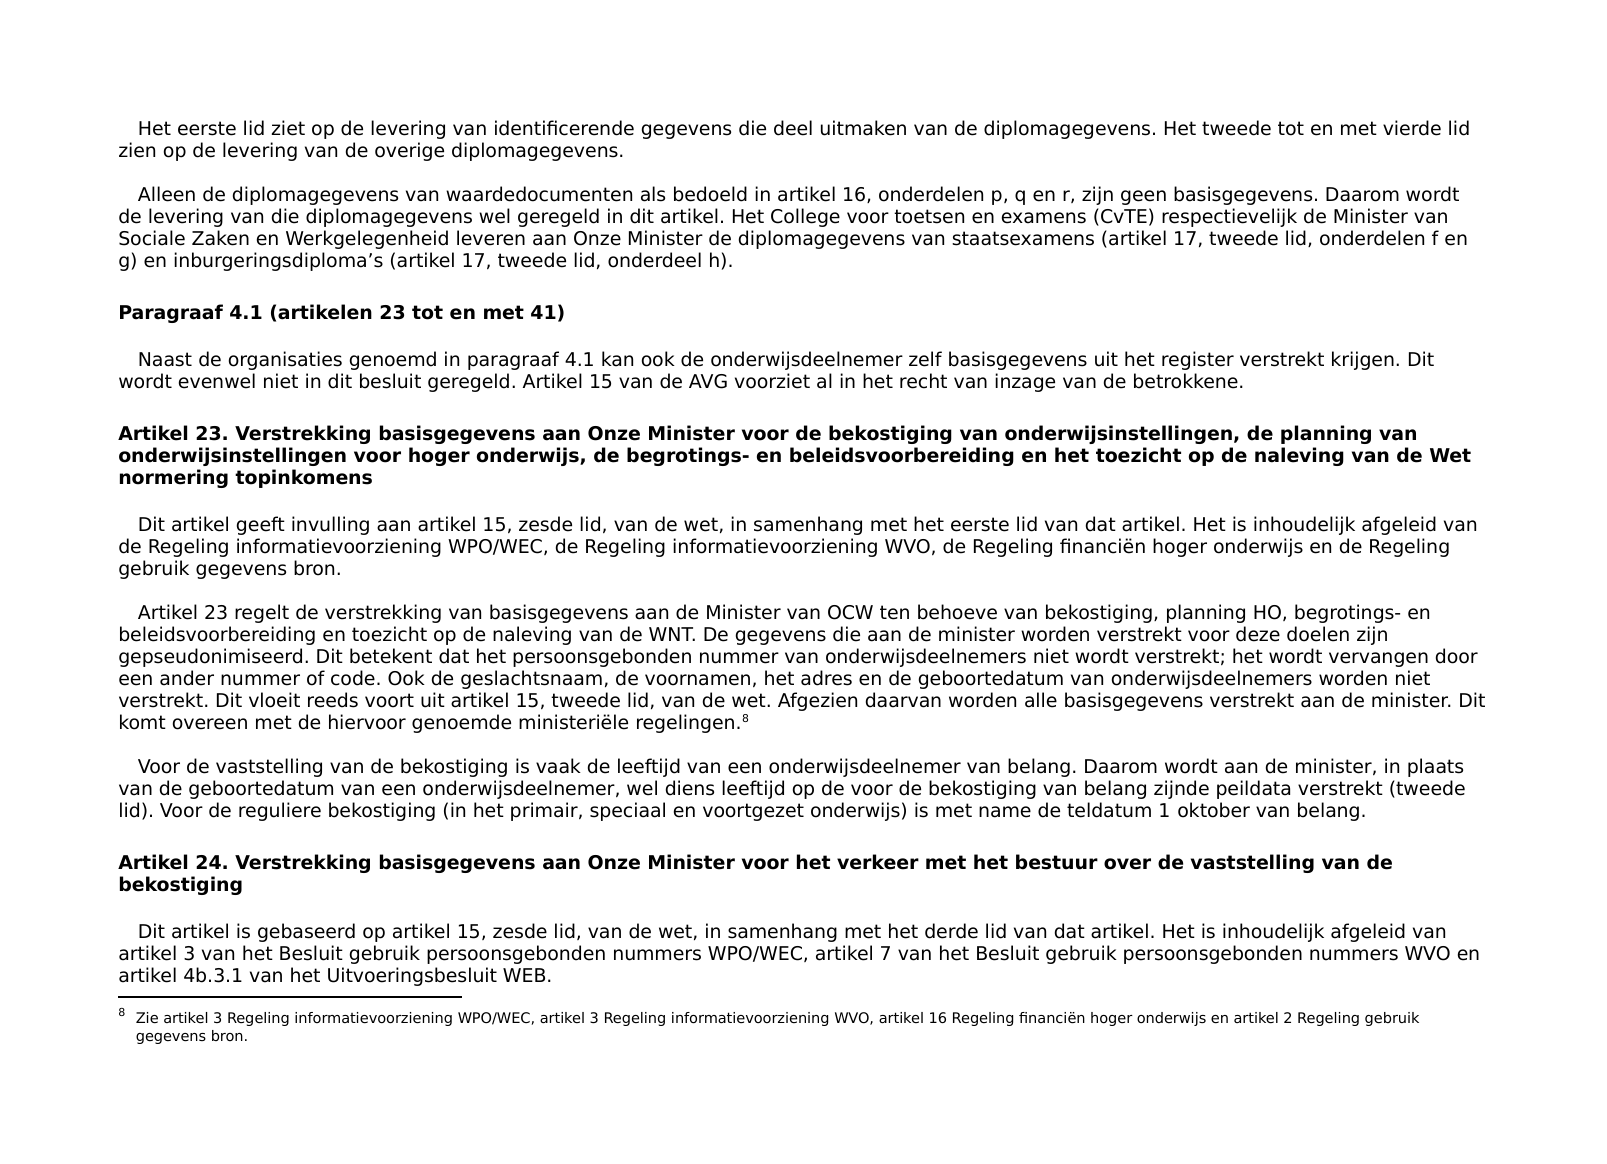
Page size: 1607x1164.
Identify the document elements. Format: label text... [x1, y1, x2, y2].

text Voor de vaststelling van de bekostiging is vaak de leeftijd van een onderwijsdeelnemer van belang. Daarom wordt aan de minister, in plaats van de geboortedatum van een onderwijsdeelnemer, wel diens leeftijd op de voor de bekostiging van belang zijnde peildata verstrekt (tweede lid). Voor de reguliere bekostiging (in het primair, speciaal en voortgezet onderwijs) is met name de teldatum 1 oktober van belang. [118, 756, 1488, 822]
subtitle Artikel 23. Verstrekking basisgegevens aan Onze Minister voor de bekostiging van onderwijsinstellingen, de planning van onderwijsinstellingen voor hoger onderwijs, de begrotings- en beleidsvoorbereiding en het toezicht op de naleving van de Wet normering topinkomens [118, 423, 1488, 489]
text Dit artikel is gebaseerd op artikel 15, zesde lid, van de wet, in samenhang met het derde lid van dat artikel. Het is inhoudelijk afgeleid van artikel 3 van het Besluit gebruik persoonsgebonden nummers WPO/WEC, artikel 7 van het Besluit gebruik persoonsgebonden nummers WVO en artikel 4b.3.1 van het Uitvoeringsbesluit WEB. [118, 921, 1488, 987]
text Het eerste lid ziet op de levering van identificerende gegevens die deel uitmaken van de diplomagegevens. Het tweede tot en met vierde lid zien op de levering van de overige diplomagegevens. [118, 118, 1488, 162]
text Naast de organisaties genoemd in paragraaf 4.1 kan ook de onderwijsdeelnemer zelf basisgegevens uit het register verstrekt krijgen. Dit wordt evenwel niet in dit besluit geregeld. Artikel 15 van de AVG voorziet al in het recht van inzage van de betrokkene. [118, 349, 1488, 393]
text Alleen de diplomagegevens van waardedocumenten als bedoeld in artikel 16, onderdelen p, q en r, zijn geen basisgegevens. Daarom wordt de levering van die diplomagegevens wel geregeld in dit artikel. Het College voor toetsen en examens (CvTE) respectievelijk de Minister van Sociale Zaken en Werkgelegenheid leveren aan Onze Minister de diplomagegevens van staatsexamens (artikel 17, tweede lid, onderdelen f en g) en inburgeringsdiploma’s (artikel 17, tweede lid, onderdeel h). [118, 184, 1488, 272]
subtitle Paragraaf 4.1 (artikelen 23 tot en met 41) [118, 302, 1488, 324]
subtitle Artikel 24. Verstrekking basisgegevens aan Onze Minister voor het verkeer met het bestuur over de vaststelling van de bekostiging [118, 852, 1488, 896]
text Artikel 23 regelt de verstrekking van basisgegevens aan de Minister van OCW ten behoeve van bekostiging, planning HO, begrotings- en beleidsvoorbereiding en toezicht op de naleving van de WNT. De gegevens die aan de minister worden verstrekt voor deze doelen zijn gepseudonimiseerd. Dit betekent dat het persoonsgebonden nummer van onderwijsdeelnemers niet wordt verstrekt; het wordt vervangen door een ander nummer of code. Ook de geslachtsnaam, de voornamen, het adres en de geboortedatum van onderwijsdeelnemers worden niet verstrekt. Dit vloeit reeds voort uit artikel 15, tweede lid, van de wet. Afgezien daarvan worden alle basisgegevens verstrekt aan de minister. Dit komt overeen met de hiervoor genoemde ministeriële regelingen. [118, 602, 1488, 734]
text Zie artikel 3 Regeling informatievoorziening WPO/WEC, artikel 3 Regeling informatievoorziening WVO, artikel 16 Regeling financiën hoger onderwijs en artikel 2 Regeling gebruik gegevens bron. [118, 1006, 1488, 1045]
text Dit artikel geeft invulling aan artikel 15, zesde lid, van de wet, in samenhang met het eerste lid van dat artikel. Het is inhoudelijk afgeleid van de Regeling informatievoorziening WPO/WEC, de Regeling informatievoorziening WVO, de Regeling financiën hoger onderwijs en de Regeling gebruik gegevens bron. [118, 514, 1488, 580]
